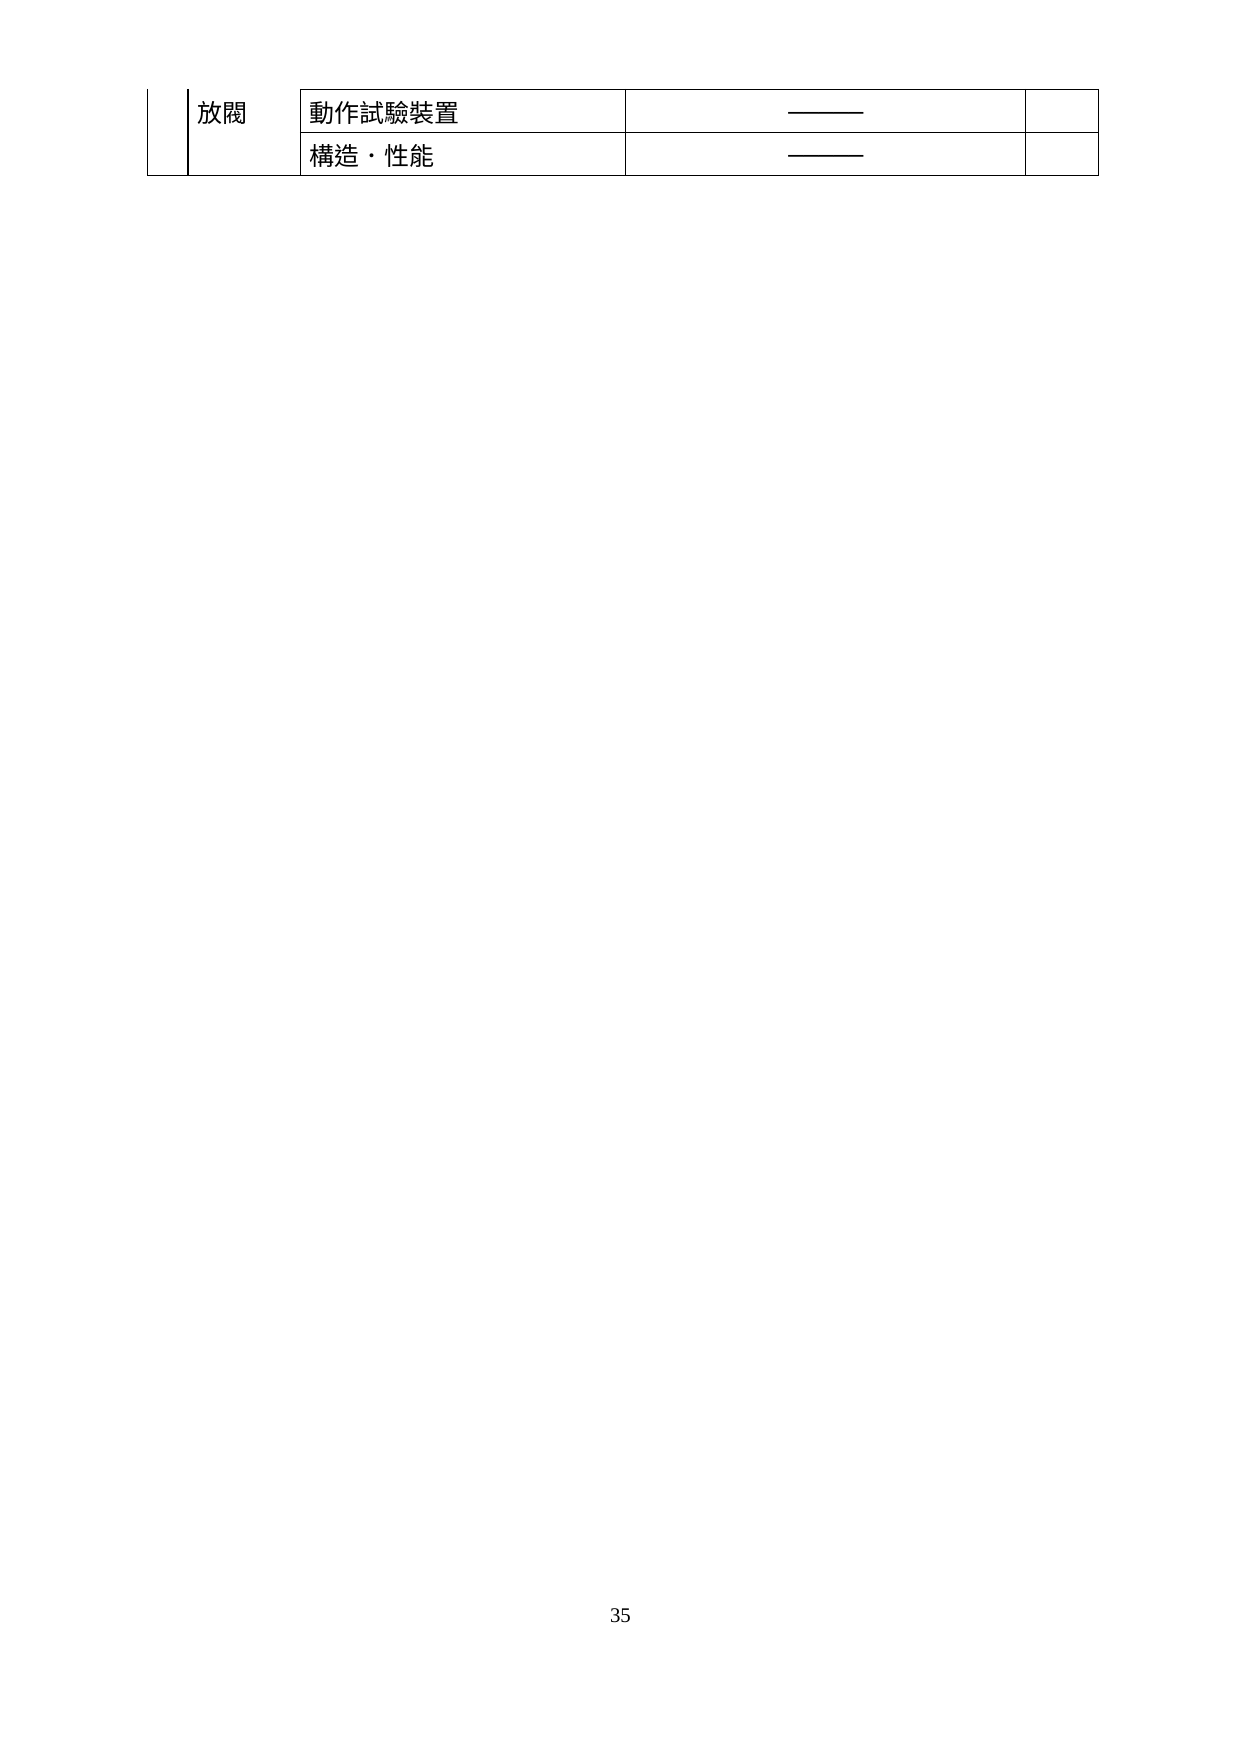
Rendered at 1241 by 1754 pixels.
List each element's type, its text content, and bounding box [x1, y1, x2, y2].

table_cell [1026, 90, 1098, 132]
table_cell [148, 132, 187, 175]
table_cell ───── [626, 90, 1025, 132]
table_cell 動作試驗裝置 [301, 90, 625, 132]
table_cell 放閥 [189, 89, 300, 132]
table_cell [148, 89, 187, 132]
table_cell [189, 132, 300, 175]
table_cell 構造．性能 [301, 133, 625, 175]
table_cell ───── [626, 133, 1025, 175]
table_cell [1026, 133, 1098, 175]
